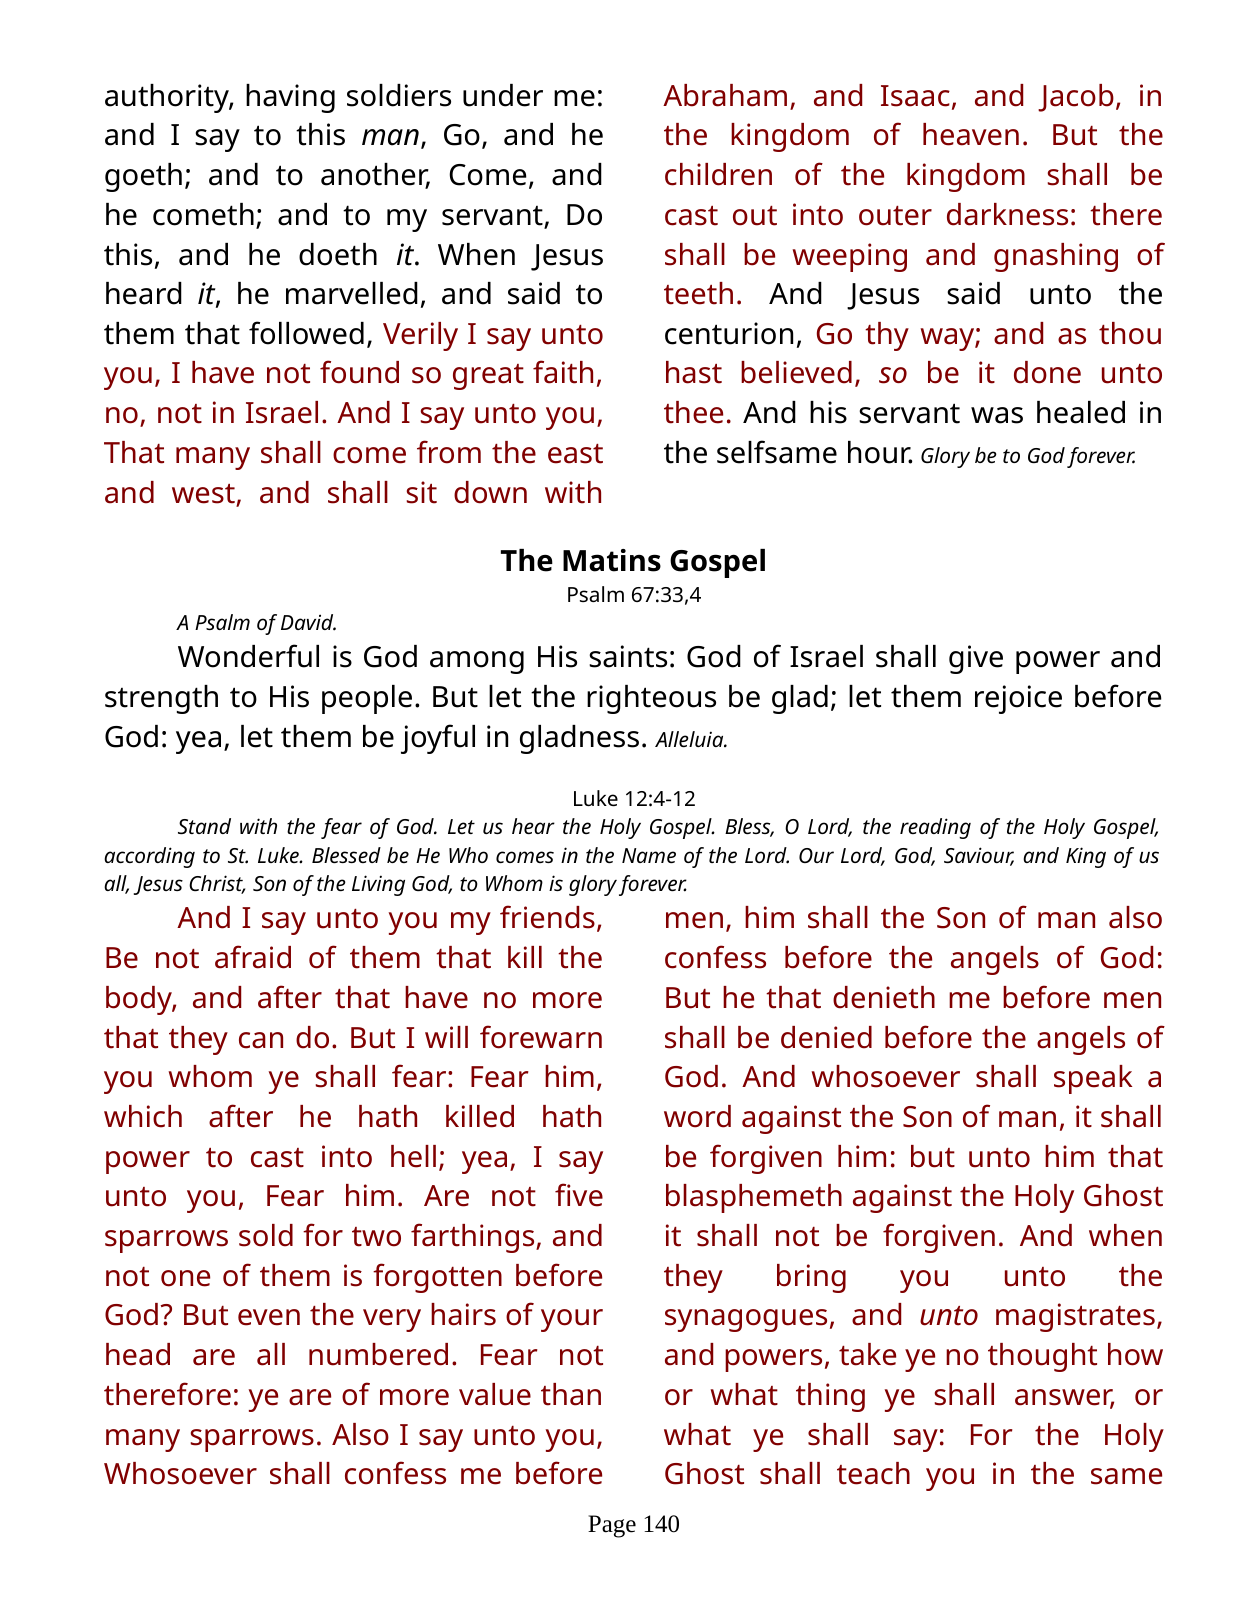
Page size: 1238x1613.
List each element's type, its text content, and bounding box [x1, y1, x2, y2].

text men, him shall the Son of man also confess before the angels of God: But he that denieth me before men shall be denied before the angels of God. And whosoever shall speak a word against the Son of man, it shall be forgiven him: but unto him that blasphemeth against the Holy Ghost it shall not be forgiven. And when they bring you unto the synagogues, and unto magistrates, and powers, take ye no thought how or what thing ye shall answer, or what ye shall say: For the Holy Ghost shall teach you in the same [663, 898, 1164, 1493]
text Stand with the fear of God. Let us hear the Holy Gospel. Bless, O Lord, the reading of the Holy Gospel, according to St. Luke. Blessed be He Who comes in the Name of the Lord. Our Lord, God, Saviour, and King of us all, Jesus Christ, Son of the Living God, to Whom is glory forever. [103, 812, 1164, 898]
text Luke 12:4-12 [103, 784, 1164, 812]
text And I say unto you my friends, Be not afraid of them that kill the body, and after that have no more that they can do. But I will forewarn you whom ye shall fear: Fear him, which after he hath killed hath power to cast into hell; yea, I say unto you, Fear him. Are not five sparrows sold for two farthings, and not one of them is forgotten before God? But even the very hairs of your head are all numbered. Fear not therefore: ye are of more value than many sparrows. Also I say unto you, Whosoever shall confess me before [103, 898, 604, 1493]
text Psalm 67:33,4 [103, 580, 1164, 608]
text Wonderful is God among His saints: God of Israel shall give power and strength to His people. But let the righteous be glad; let them rejoice before God: yea, let them be joyful in gladness. Alleluia. [103, 637, 1164, 756]
text A Psalm of David. [103, 608, 1164, 637]
text authority, having soldiers under me: and I say to this man, Go, and he goeth; and to another, Come, and he cometh; and to my servant, Do this, and he doeth it. When Jesus heard it, he marvelled, and said to them that followed, Verily I say unto you, I have not found so great faith, no, not in Israel. And I say unto you, That many shall come from the east and west, and shall sit down with [103, 75, 604, 512]
text Abraham, and Isaac, and Jacob, in the kingdom of heaven. But the children of the kingdom shall be cast out into outer darkness: there shall be weeping and gnashing of teeth. And Jesus said unto the centurion, Go thy way; and as thou hast believed, so be it done unto thee. And his servant was healed in the selfsame hour. Glory be to God forever. [663, 75, 1164, 472]
text The Matins Gospel [103, 540, 1164, 580]
